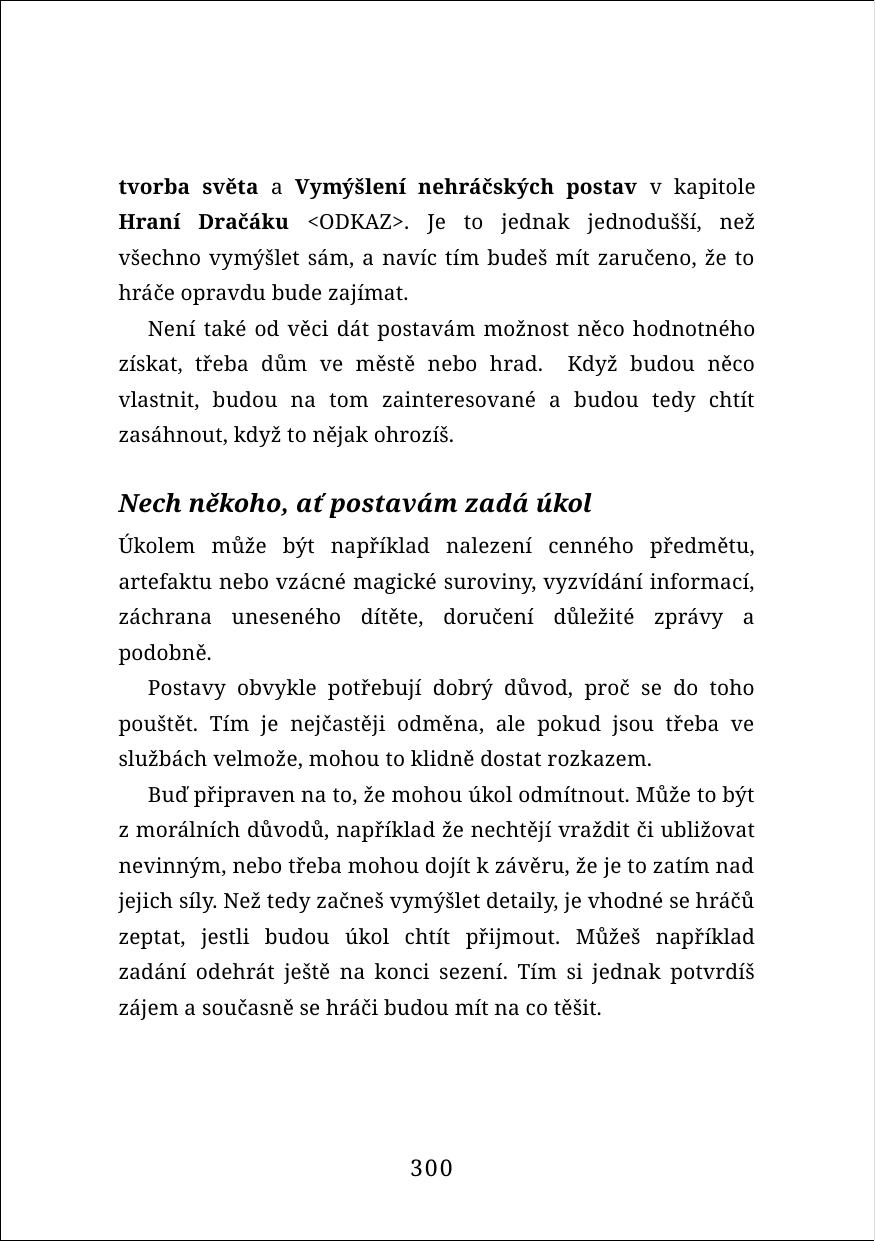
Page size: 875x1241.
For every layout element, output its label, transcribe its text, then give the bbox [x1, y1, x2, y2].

subtitle Nech někoho, ať postavám zadá úkol [118, 485, 756, 519]
text tvorba světa a Vymýšlení nehráčských postav v kapitole Hraní Dračáku <ODKAZ>. Je to jednak jednodušší, než všechno vymýšlet sám, a navíc tím budeš mít zaručeno, že to hráče opravdu bude zajímat. Není také od věci dát postavám možnost něco hodnotného získat, třeba dům ve městě nebo hrad. Když budou něco vlastnit, budou na tom zainteresované a budou tedy chtít zasáhnout, když to nějak ohrozíš. [118, 172, 756, 449]
text Úkolem může být například nalezení cenného předmětu, artefaktu nebo vzácné magické suroviny, vyzvídání informací, záchrana uneseného dítěte, doručení důležité zprávy a podobně. Postavy obvykle potřebují dobrý důvod, proč se do toho pouštět. Tím je nejčastěji odměna, ale pokud jsou třeba ve službách velmože, mohou to klidně dostat rozkazem. Buď připraven na to, že mohou úkol odmítnout. Může to být z morálních důvodů, například že nechtějí vraždit či ubližovat nevinným, nebo třeba mohou dojít k závěru, že je to zatím nad jejich síly. Než tedy začneš vymýšlet detaily, je vhodné se hráčů zeptat, jestli budou úkol chtít přijmout. Můžeš například zadání odehrát ještě na konci sezení. Tím si jednak potvrdíš zájem a současně se hráči budou mít na co těšit. [118, 531, 756, 1021]
